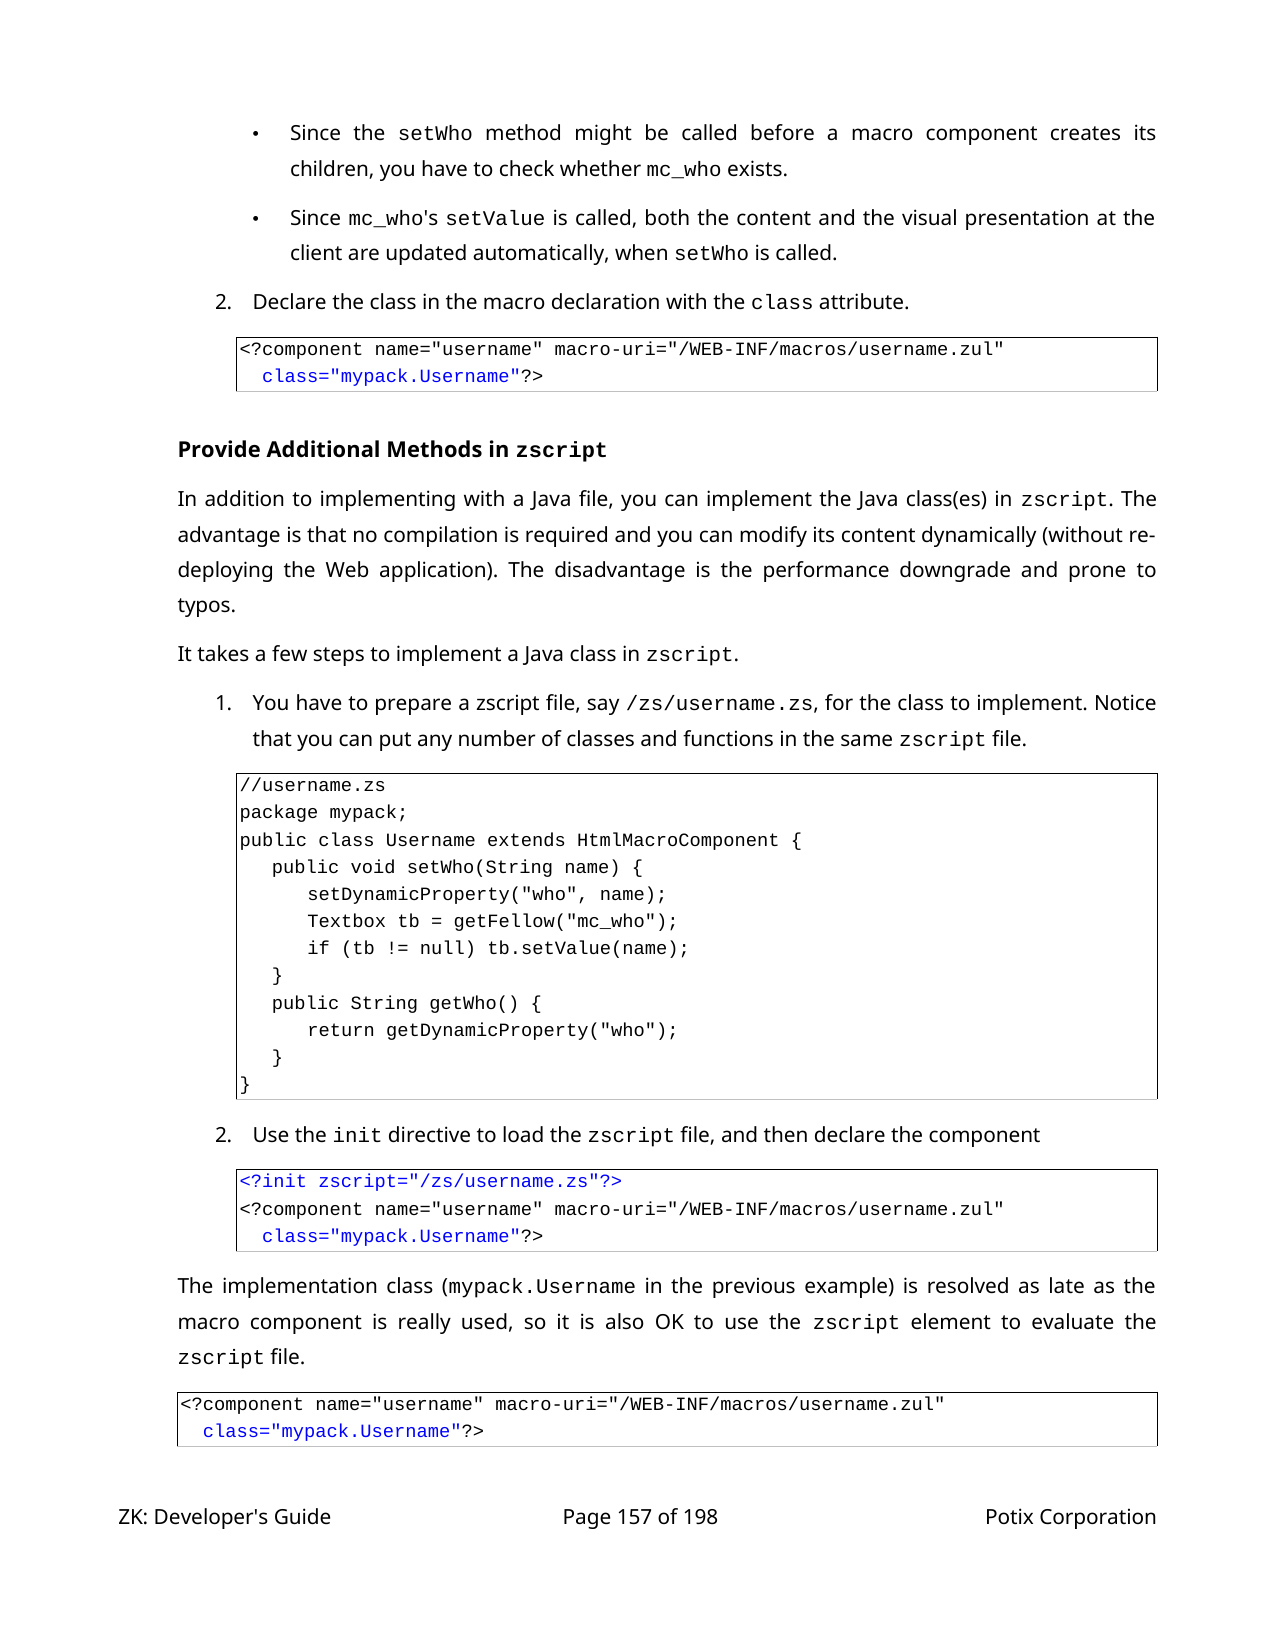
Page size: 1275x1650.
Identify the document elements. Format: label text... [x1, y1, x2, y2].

text public void setWho(String name) { [237, 854, 1157, 879]
text return getDynamicProperty("who"); [237, 1018, 1157, 1042]
text <?component name="username" macro-uri="/WEB-INF/macros/username.zul" [237, 338, 1157, 361]
list Use the init directive to load the zscript file, and then declare the component [215, 1120, 1157, 1148]
text It takes a few steps to implement a Java class in zscript. [177, 639, 1157, 668]
text <?component name="username" macro-uri="/WEB-INF/macros/username.zul" [178, 1393, 1157, 1416]
text public class Username extends HtmlMacroComponent { [237, 827, 1157, 852]
text //username.zs [237, 774, 1157, 797]
text <?init zscript="/zs/username.zs"?> [237, 1170, 1157, 1193]
text if (tb != null) tb.setValue(name); [237, 936, 1157, 960]
text } [237, 1072, 1157, 1099]
list You have to prepare a zscript file, say /zs/username.zs, for the class to implement. Notice that you can put any number of classes and functions in the same zscript file. [215, 688, 1157, 752]
list Since the setWho method might be called before a macro component creates its children, you have to check whether mc_who exists. [252, 118, 1157, 182]
text The implementation class (mypack.Username in the previous example) is resolved as late as the macro component is really used, so it is also OK to use the zscript element to evaluate the zscript file. [177, 1271, 1157, 1371]
list Declare the class in the macro declaration with the class attribute. [215, 287, 1157, 316]
text package mypack; [237, 800, 1157, 824]
text <?component name="username" macro-uri="/WEB-INF/macros/username.zul" [237, 1196, 1157, 1221]
text setDynamicProperty("who", name); [237, 882, 1157, 906]
text class="mypack.Username"?> [237, 364, 1157, 391]
subtitle Provide Additional Methods in zscript [177, 434, 1157, 464]
text } [237, 1045, 1157, 1069]
text class="mypack.Username"?> [178, 1419, 1157, 1446]
text class="mypack.Username"?> [237, 1223, 1157, 1251]
text Textbox tb = getFellow("mc_who"); [237, 909, 1157, 933]
list Since mc_who's setValue is called, both the content and the visual presentation at the client are updated automatically, when setWho is called. [252, 203, 1157, 267]
text public String getWho() { [237, 991, 1157, 1015]
text In addition to implementing with a Java file, you can implement the Java class(es) in zscript. The advantage is that no compilation is required and you can modify its content dynamically (without re-deploying the Web application). The disadvantage is the performance downgrade and prone to typos. [177, 484, 1157, 618]
text } [237, 963, 1157, 988]
